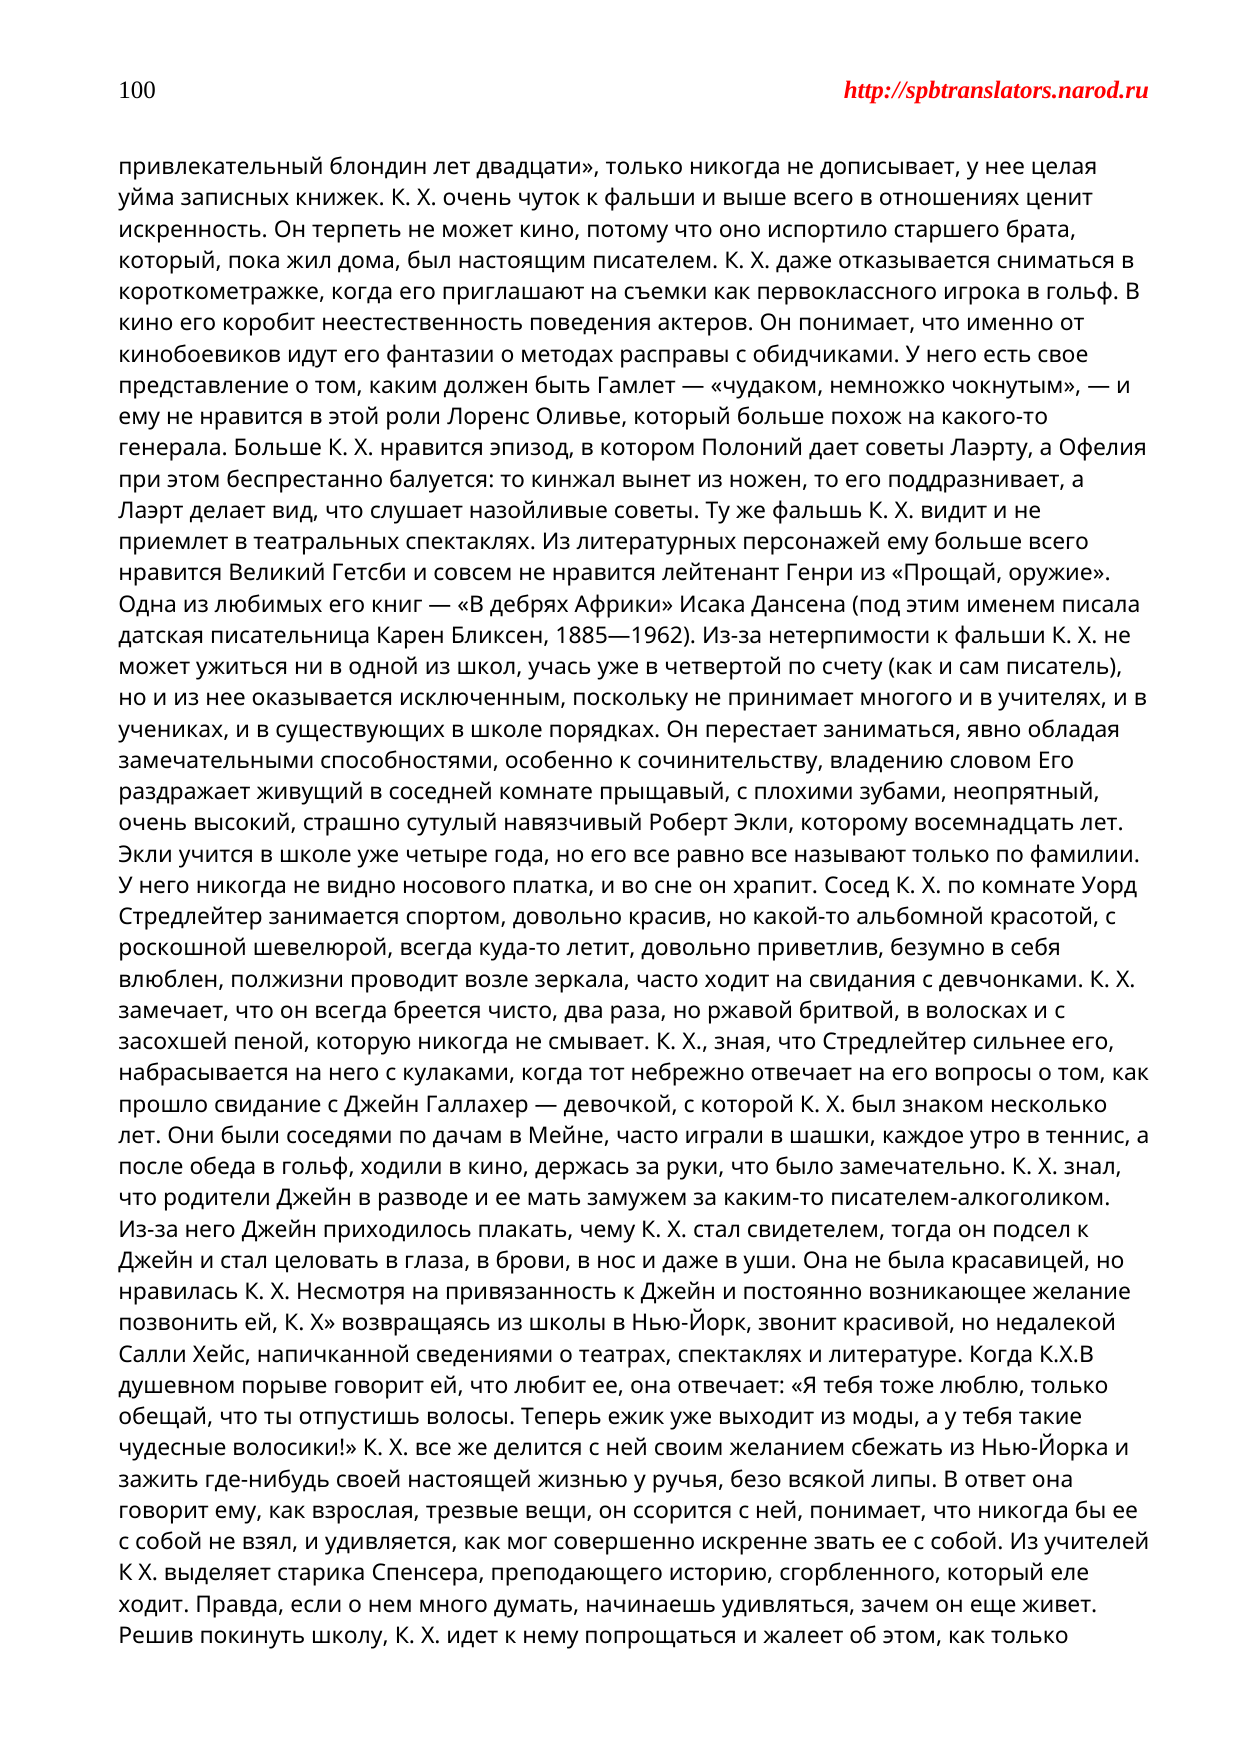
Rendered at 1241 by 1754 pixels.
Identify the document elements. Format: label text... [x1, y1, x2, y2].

text привлекательный блондин лет двадцати», только никогда не дописывает, у нее целая уйма записных книжек. К. X. очень чуток к фальши и выше всего в отношениях ценит искренность. Он терпеть не может кино, потому что оно испортило старшего брата, который, пока жил дома, был настоящим писателем. К. X. даже отказывается сниматься в короткометражке, когда его приглашают на съемки как первоклассного игрока в гольф. В кино его коробит неестественность поведения актеров. Он понимает, что именно от кинобоевиков идут его фантазии о методах расправы с обидчиками. У него есть свое представление о том, каким должен быть Гамлет — «чудаком, немножко чокнутым», — и ему не нравится в этой роли Лоренс Оливье, который больше похож на какого-то генерала. Больше К. X. нравится эпизод, в котором Полоний дает советы Лаэрту, а Офелия при этом беспрестанно балуется: то кинжал вынет из ножен, то его поддразнивает, а Лаэрт делает вид, что слушает назойливые советы. Ту же фальшь К. X. видит и не приемлет в театральных спектаклях. Из литературных персонажей ему больше всего нравится Великий Гетсби и совсем не нравится лейтенант Генри из «Прощай, оружие». Одна из любимых его книг — «В дебрях Африки» Исака Дансена (под этим именем писала датская писательница Карен Бликсен, 1885—1962). Из-за нетерпимости к фальши К. X. не может ужиться ни в одной из школ, учась уже в четвертой по счету (как и сам писатель), но и из нее оказывается исключенным, поскольку не принимает многого и в учителях, и в учениках, и в существующих в школе порядках. Он перестает заниматься, явно обладая замечательными способностями, особенно к сочинительству, владению словом Его раздражает живущий в соседней комнате прыщавый, с плохими зубами, неопрятный, очень высокий, страшно сутулый навязчивый Роберт Экли, которому восемнадцать лет. Экли учится в школе уже четыре года, но его все равно все называют только по фамилии. У него никогда не видно носового платка, и во сне он храпит. Сосед К. X. по комнате Уорд Стредлейтер занимается спортом, довольно красив, но какой-то альбомной красотой, с роскошной шевелюрой, всегда куда-то летит, довольно приветлив, безумно в себя влюблен, полжизни проводит возле зеркала, часто ходит на свидания с девчонками. К. X. замечает, что он всегда бреется чисто, два раза, но ржавой бритвой, в волосках и с засохшей пеной, которую никогда не смывает. К. X., зная, что Стредлейтер сильнее его, набрасывается на него с кулаками, когда тот небрежно отвечает на его вопросы о том, как прошло свидание с Джейн Галлахер — девочкой, с которой К. X. был знаком несколько лет. Они были соседями по дачам в Мейне, часто играли в шашки, каждое утро в теннис, а после обеда в гольф, ходили в кино, держась за руки, что было замечательно. К. X. знал, что родители Джейн в разводе и ее мать замужем за каким-то писателем-алкоголиком. Из-за него Джейн приходилось плакать, чему К. X. стал свидетелем, тогда он подсел к Джейн и стал целовать в глаза, в брови, в нос и даже в уши. Она не была красавицей, но нравилась К. X. Несмотря на привязанность к Джейн и постоянно возникающее желание позвонить ей, К. X» возвращаясь из школы в Нью-Йорк, звонит красивой, но недалекой Салли Хейс, напичканной сведениями о театрах, спектаклях и литературе. Когда К.Х.В душевном порыве говорит ей, что любит ее, она отвечает: «Я тебя тоже люблю, только обещай, что ты отпустишь волосы. Теперь ежик уже выходит из моды, а у тебя такие чудесные волосики!» К. X. все же делится с ней своим желанием сбежать из Нью-Йорка и зажить где-нибудь своей настоящей жизнью у ручья, безо всякой липы. В ответ она говорит ему, как взрослая, трезвые вещи, он ссорится с ней, понимает, что никогда бы ее с собой не взял, и удивляется, как мог совершенно искренне звать ее с собой. Из учителей К X. выделяет старика Спенсера, преподающего историю, сгорбленного, который еле ходит. Правда, если о нем много думать, начинаешь удивляться, зачем он еще живет. Решив покинуть школу, К. X. идет к нему попрощаться и жалеет об этом, как только [118, 150, 1151, 1650]
